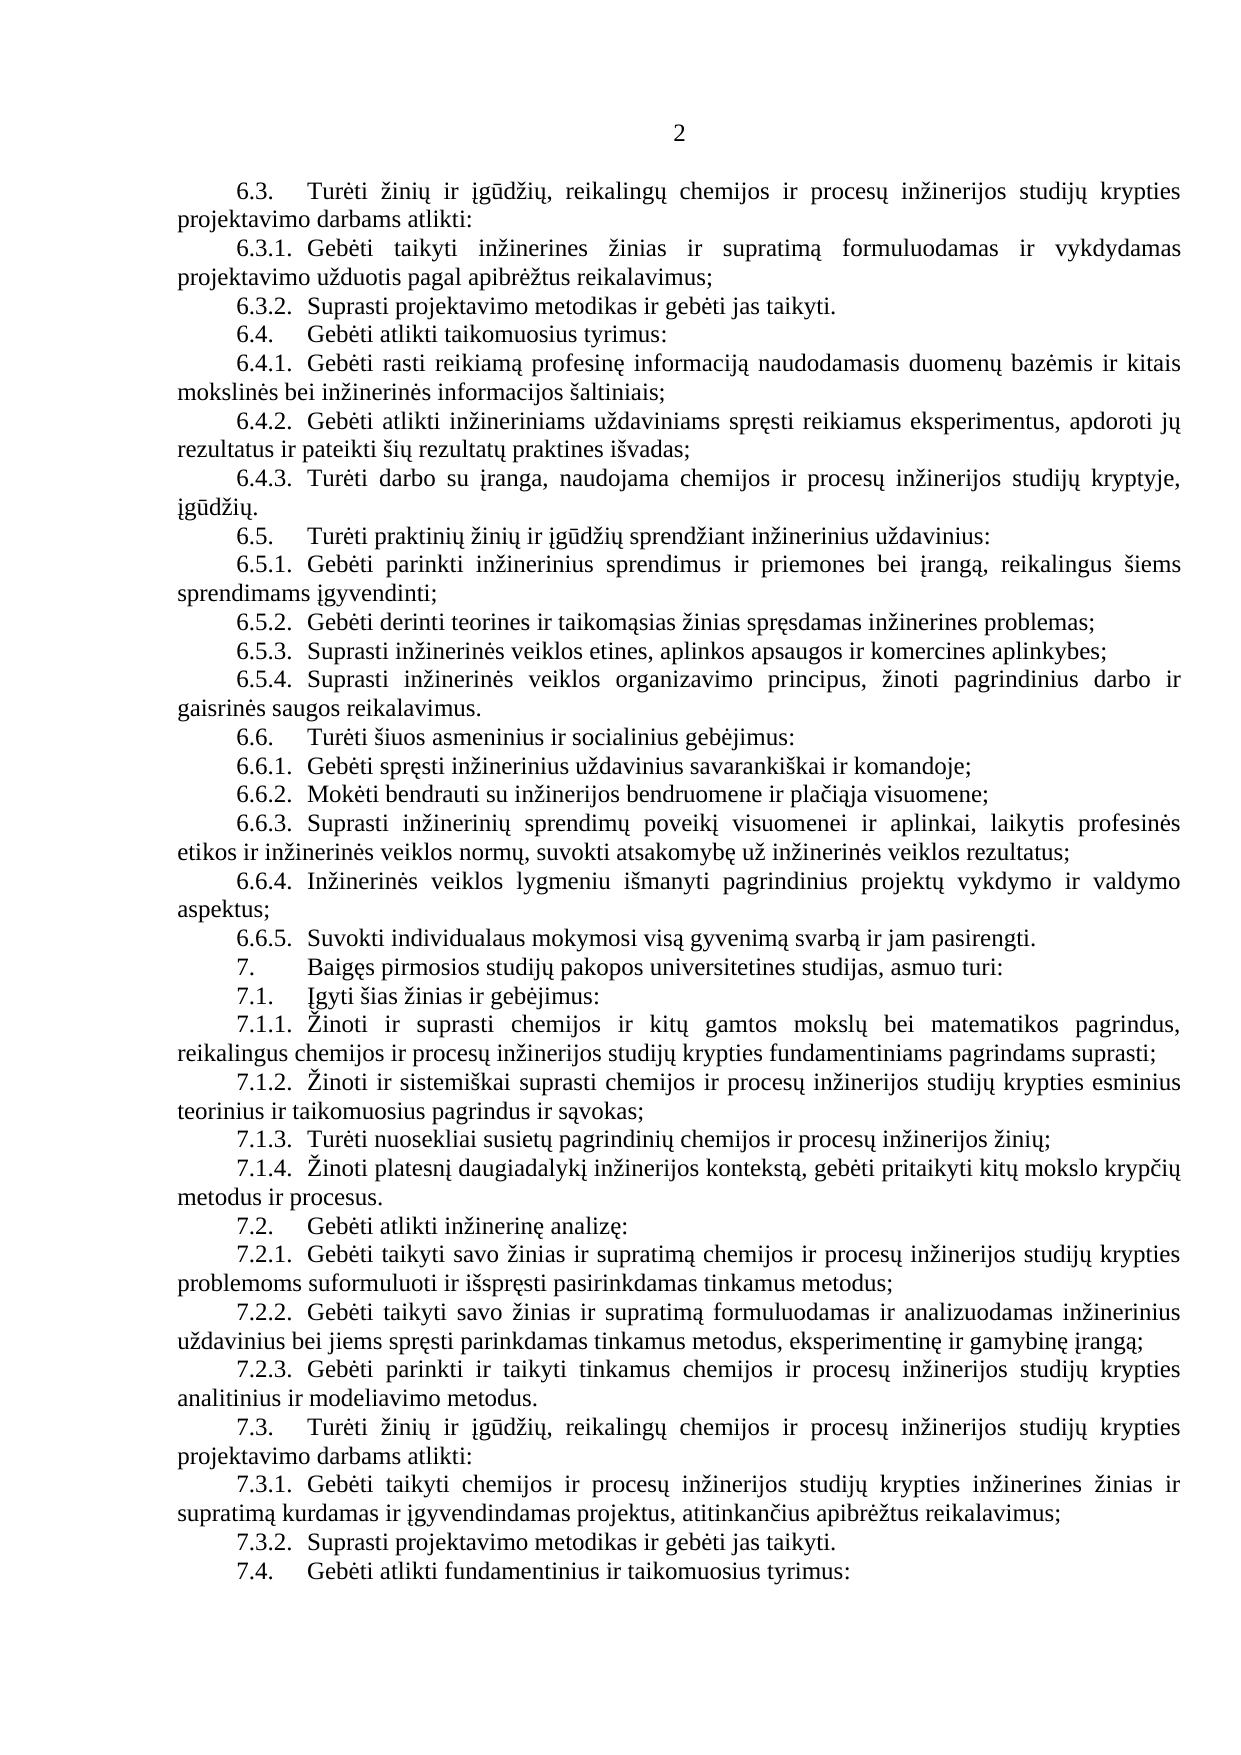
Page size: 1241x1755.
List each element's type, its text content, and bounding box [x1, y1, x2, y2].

text 6.3.2. Suprasti projektavimo metodikas ir gebėti jas taikyti. [177, 291, 1182, 319]
text 7.1.2. Žinoti ir sistemiškai suprasti chemijos ir procesų inžinerijos studijų krypties esminius teorinius ir taikomuosius pagrindus ir sąvokas; [177, 1067, 1182, 1124]
text 6.5.1. Gebėti parinkti inžinerinius sprendimus ir priemones bei įrangą, reikalingus šiems sprendimams įgyvendinti; [177, 549, 1182, 607]
text 7.1.3. Turėti nuosekliai susietų pagrindinių chemijos ir procesų inžinerijos žinių; [177, 1124, 1182, 1153]
text 6.6.3. Suprasti inžinerinių sprendimų poveikį visuomenei ir aplinkai, laikytis profesinės etikos ir inžinerinės veiklos normų, suvokti atsakomybę už inžinerinės veiklos rezultatus; [177, 808, 1182, 866]
text 7.1.4. Žinoti platesnį daugiadalykį inžinerijos kontekstą, gebėti pritaikyti kitų mokslo krypčių metodus ir procesus. [177, 1153, 1182, 1211]
text 7.3.2. Suprasti projektavimo metodikas ir gebėti jas taikyti. [177, 1527, 1182, 1556]
text 6.4.1. Gebėti rasti reikiamą profesinę informaciją naudodamasis duomenų bazėmis ir kitais mokslinės bei inžinerinės informacijos šaltiniais; [177, 348, 1182, 406]
text 7.1.1. Žinoti ir suprasti chemijos ir kitų gamtos mokslų bei matematikos pagrindus, reikalingus chemijos ir procesų inžinerijos studijų krypties fundamentiniams pagrindams suprasti; [177, 1009, 1182, 1067]
text 7.3.1. Gebėti taikyti chemijos ir procesų inžinerijos studijų krypties inžinerines žinias ir supratimą kurdamas ir įgyvendindamas projektus, atitinkančius apibrėžtus reikalavimus; [177, 1469, 1182, 1527]
text 6.6.1. Gebėti spręsti inžinerinius uždavinius savarankiškai ir komandoje; [177, 751, 1182, 779]
text 7. Baigęs pirmosios studijų pakopos universitetines studijas, asmuo turi: [177, 952, 1182, 981]
text 7.2.3. Gebėti parinkti ir taikyti tinkamus chemijos ir procesų inžinerijos studijų krypties analitinius ir modeliavimo metodus. [177, 1354, 1182, 1412]
text 7.2. Gebėti atlikti inžinerinę analizę: [177, 1211, 1182, 1239]
text 6.5. Turėti praktinių žinių ir įgūdžių sprendžiant inžinerinius uždavinius: [177, 521, 1182, 549]
text 6.4. Gebėti atlikti taikomuosius tyrimus: [177, 319, 1182, 348]
text 6.3.1. Gebėti taikyti inžinerines žinias ir supratimą formuluodamas ir vykdydamas projektavimo užduotis pagal apibrėžtus reikalavimus; [177, 233, 1182, 291]
text 7.3. Turėti žinių ir įgūdžių, reikalingų chemijos ir procesų inžinerijos studijų krypties projektavimo darbams atlikti: [177, 1412, 1182, 1469]
text 7.2.2. Gebėti taikyti savo žinias ir supratimą formuluodamas ir analizuodamas inžinerinius uždavinius bei jiems spręsti parinkdamas tinkamus metodus, eksperimentinę ir gamybinę įrangą; [177, 1297, 1182, 1354]
text 6.6.5. Suvokti individualaus mokymosi visą gyvenimą svarbą ir jam pasirengti. [177, 923, 1182, 952]
text 6.5.4. Suprasti inžinerinės veiklos organizavimo principus, žinoti pagrindinius darbo ir gaisrinės saugos reikalavimus. [177, 664, 1182, 722]
text 6.5.3. Suprasti inžinerinės veiklos etines, aplinkos apsaugos ir komercines aplinkybes; [177, 636, 1182, 664]
text 6.6. Turėti šiuos asmeninius ir socialinius gebėjimus: [177, 722, 1182, 751]
text 7.2.1. Gebėti taikyti savo žinias ir supratimą chemijos ir procesų inžinerijos studijų krypties problemoms suformuluoti ir išspręsti pasirinkdamas tinkamus metodus; [177, 1239, 1182, 1297]
text 6.3. Turėti žinių ir įgūdžių, reikalingų chemijos ir procesų inžinerijos studijų krypties projektavimo darbams atlikti: [177, 176, 1182, 233]
text 7.1. Įgyti šias žinias ir gebėjimus: [177, 981, 1182, 1009]
text 6.6.4. Inžinerinės veiklos lygmeniu išmanyti pagrindinius projektų vykdymo ir valdymo aspektus; [177, 866, 1182, 923]
text 7.4. Gebėti atlikti fundamentinius ir taikomuosius tyrimus: [177, 1556, 1182, 1584]
text 6.5.2. Gebėti derinti teorines ir taikomąsias žinias spręsdamas inžinerines problemas; [177, 607, 1182, 636]
text 6.4.2. Gebėti atlikti inžineriniams uždaviniams spręsti reikiamus eksperimentus, apdoroti jų rezultatus ir pateikti šių rezultatų praktines išvadas; [177, 406, 1182, 463]
text 6.4.3. Turėti darbo su įranga, naudojama chemijos ir procesų inžinerijos studijų kryptyje, įgūdžių. [177, 463, 1182, 521]
text 6.6.2. Mokėti bendrauti su inžinerijos bendruomene ir plačiąja visuomene; [177, 779, 1182, 808]
